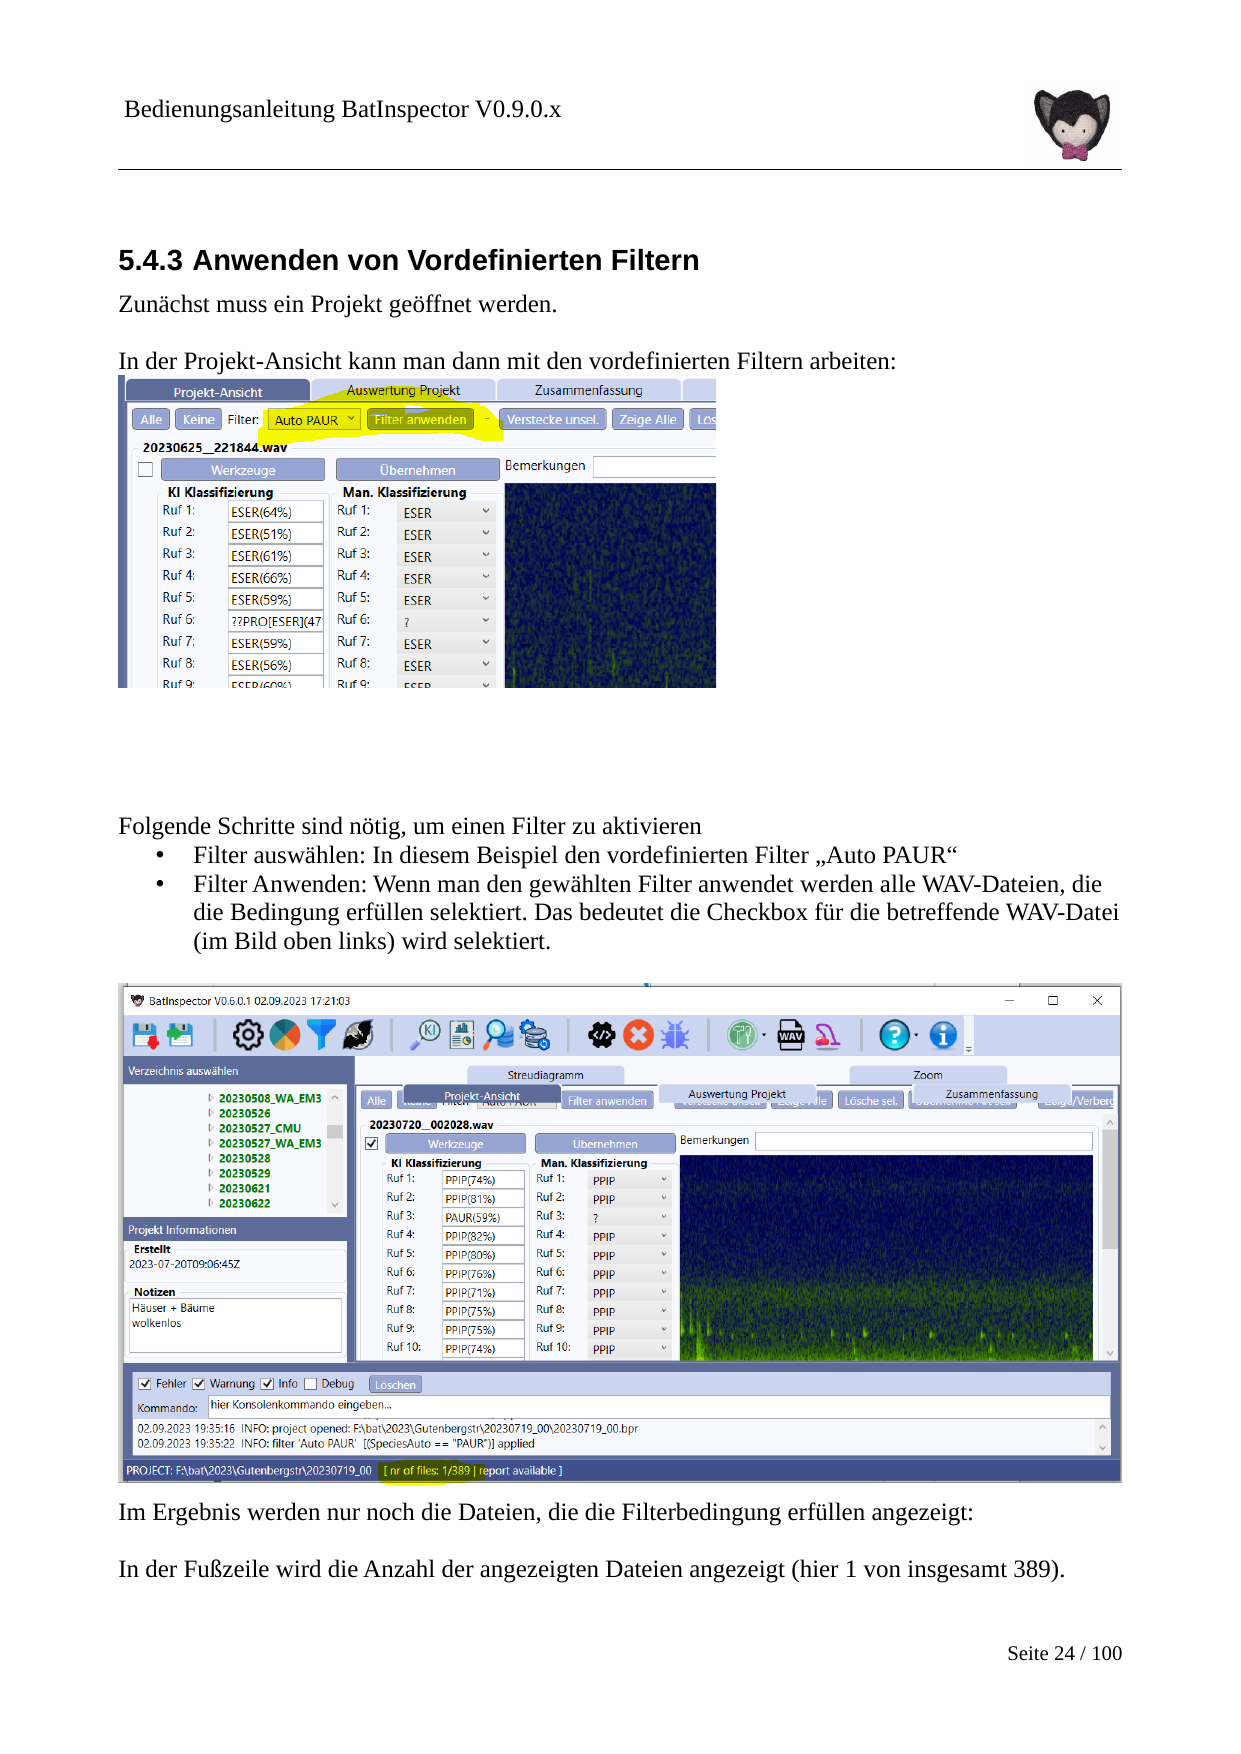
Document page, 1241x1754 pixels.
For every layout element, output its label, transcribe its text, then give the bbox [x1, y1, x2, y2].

list Filter Anwenden: Wenn man den gewählten Filter anwendet werden alle WAV-Dateien, die die Bedingung erfüllen selektiert. Das bedeutet die Checkbox für die betreffende WAV-Datei (im Bild oben links) wird selektiert. [156, 869, 1122, 955]
picture [118, 375, 717, 688]
text Zunächst muss ein Projekt geöffnet werden. [118, 289, 1122, 318]
picture [1030, 80, 1119, 169]
text In der Projekt-Ansicht kann man dann mit den vordefinierten Filtern arbeiten: [118, 346, 1122, 375]
text Folgende Schritte sind nötig, um einen Filter zu aktivieren [118, 811, 1122, 840]
picture [118, 983, 1123, 1486]
text Im Ergebnis werden nur noch die Dateien, die die Filterbedingung erfüllen angezeigt: [118, 1486, 1122, 1554]
subtitle Anwenden von Vordefinierten Filtern [118, 243, 1122, 276]
text In der Fußzeile wird die Anzahl der angezeigten Dateien angezeigt (hier 1 von insgesamt 389). [118, 1554, 1122, 1583]
list Filter auswählen: In diesem Beispiel den vordefinierten Filter „Auto PAUR“ [156, 840, 1122, 869]
